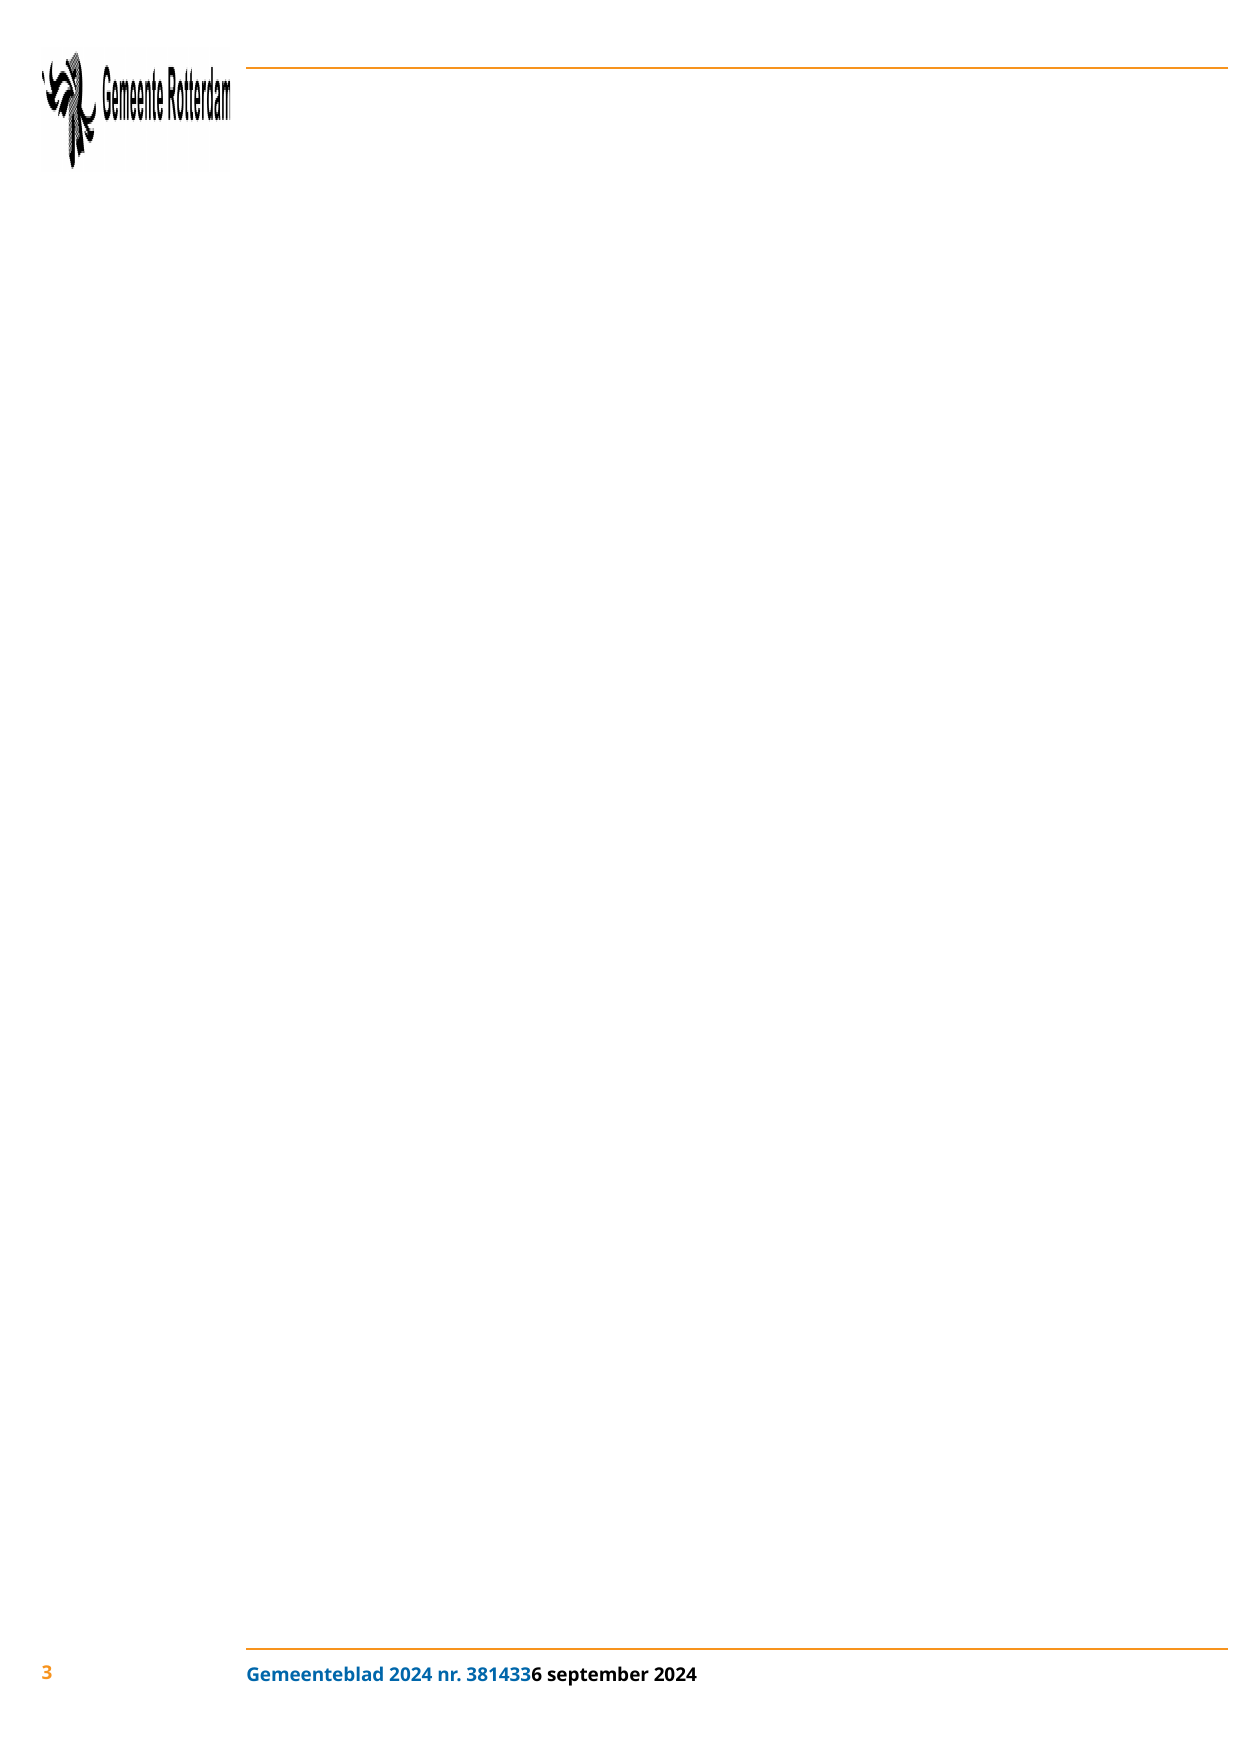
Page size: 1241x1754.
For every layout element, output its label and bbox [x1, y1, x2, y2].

picture [41, 47, 231, 172]
